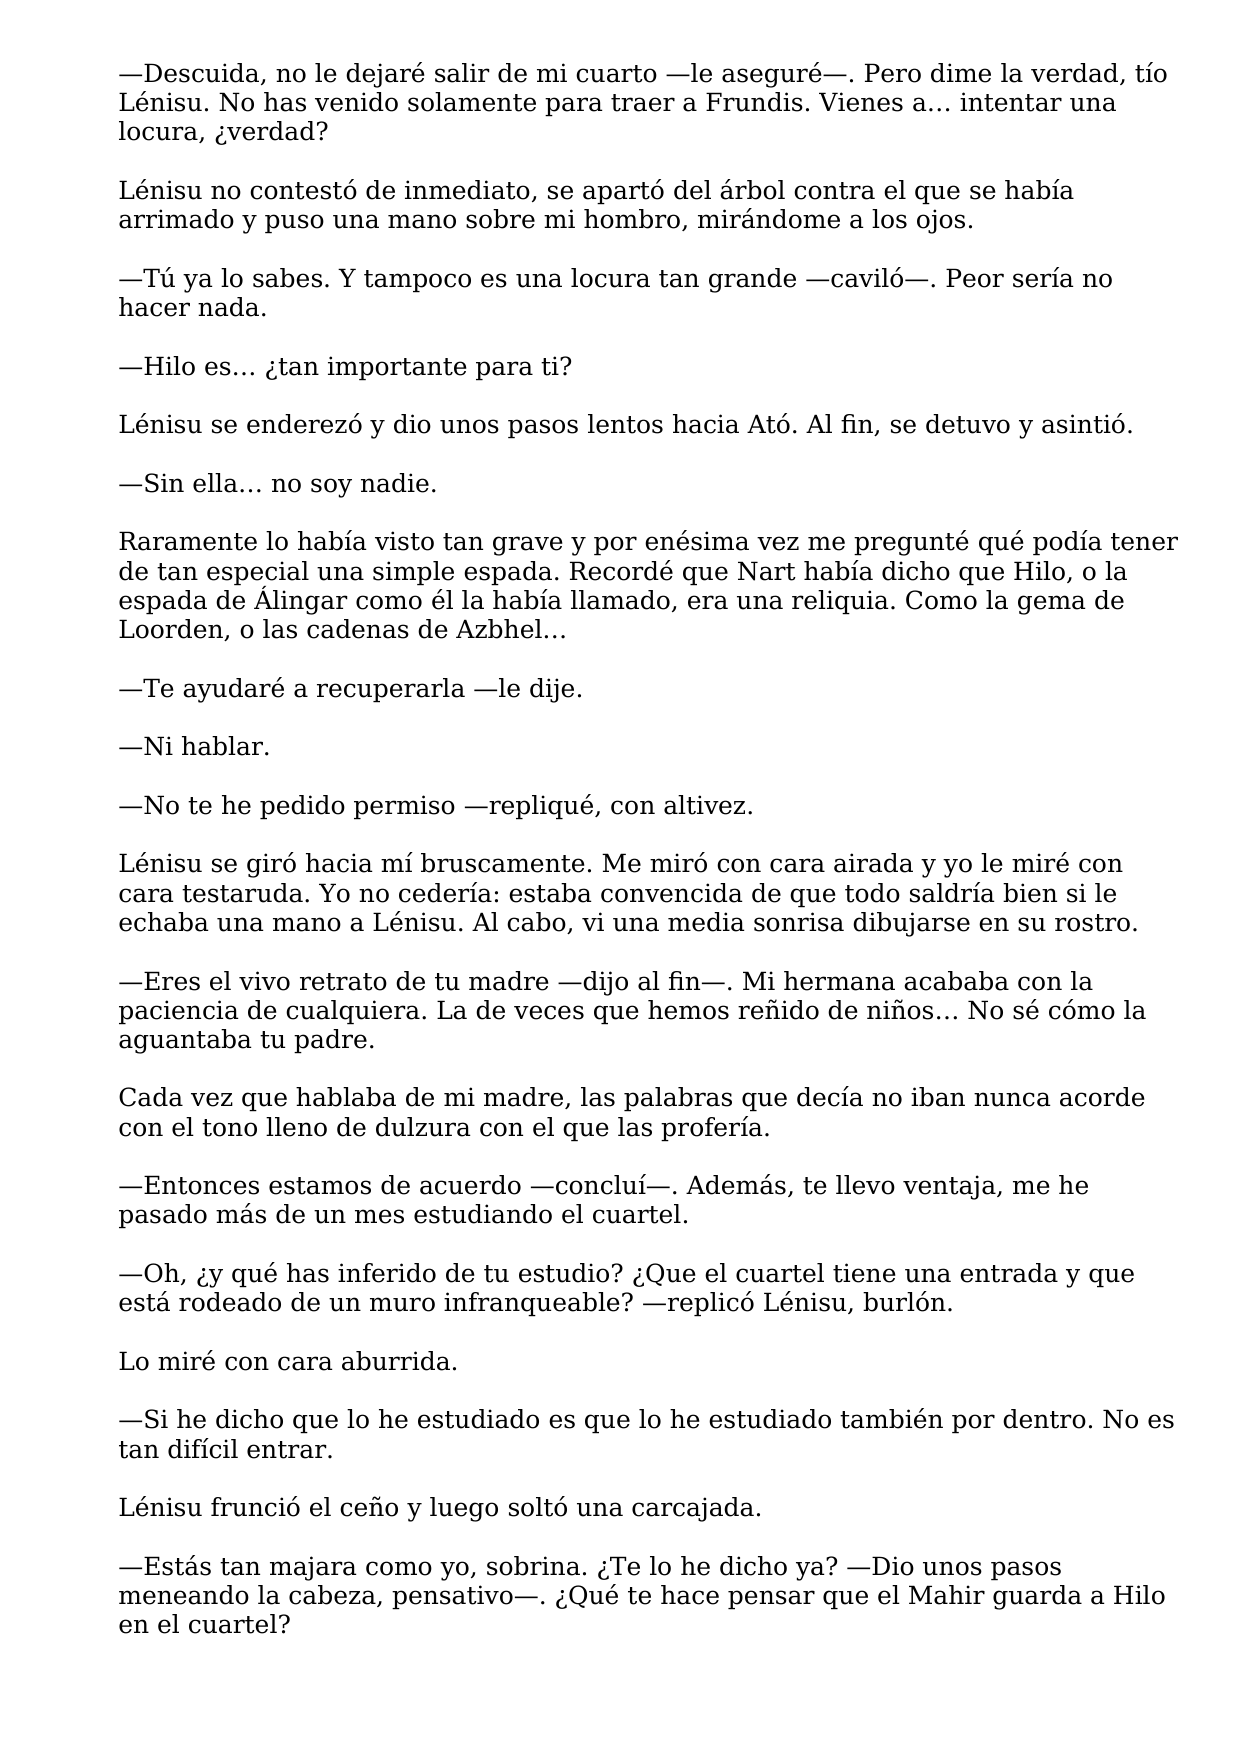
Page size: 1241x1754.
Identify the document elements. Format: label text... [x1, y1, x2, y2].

text Raramente lo había visto tan grave y por enésima vez me pregunté qué podía tener de tan especial una simple espada. Recordé que Nart había dicho que Hilo, o la espada de Álingar como él la había llamado, era una reliquia. Como la gema de Loorden, o las cadenas de Azbhel… [118, 528, 1181, 644]
text —Oh, ¿y qué has inferido de tu estudio? ¿Que el cuartel tiene una entrada y que está rodeado de un muro infranqueable? —replicó Lénisu, burlón. [118, 1259, 1181, 1318]
text —Hilo es… ¿tan importante para ti? [118, 352, 1181, 381]
text —Estás tan majara como yo, sobrina. ¿Te lo he dicho ya? —Dio unos pasos meneando la cabeza, pensativo—. ¿Qué te hace pensar que el Mahir guarda a Hilo en el cuartel? [118, 1552, 1181, 1640]
text —Sin ella… no soy nadie. [118, 469, 1181, 498]
text Lo miré con cara aburrida. [118, 1347, 1181, 1376]
text —Tú ya lo sabes. Y tampoco es una locura tan grande —caviló—. Peor sería no hacer nada. [118, 264, 1181, 322]
text —Te ayudaré a recuperarla —le dije. [118, 674, 1181, 703]
text —Eres el vivo retrato de tu madre —dijo al fin—. Mi hermana acababa con la paciencia de cualquiera. La de veces que hemos reñido de niños… No sé cómo la aguantaba tu padre. [118, 967, 1181, 1054]
text Lénisu no contestó de inmediato, se apartó del árbol contra el que se había arrimado y puso una mano sobre mi hombro, mirándome a los ojos. [118, 176, 1181, 234]
text Lénisu frunció el ceño y luego soltó una carcajada. [118, 1493, 1181, 1523]
text —No te he pedido permiso —repliqué, con altivez. [118, 791, 1181, 820]
text Lénisu se enderezó y dio unos pasos lentos hacia Ató. Al fin, se detuvo y asintió. [118, 410, 1181, 439]
text —Ni hablar. [118, 732, 1181, 762]
text —Entonces estamos de acuerdo —concluí—. Además, te llevo ventaja, me he pasado más de un mes estudiando el cuartel. [118, 1171, 1181, 1230]
text —Si he dicho que lo he estudiado es que lo he estudiado también por dentro. No es tan difícil entrar. [118, 1406, 1181, 1464]
text Lénisu se giró hacia mí bruscamente. Me miró con cara airada y yo le miré con cara testaruda. Yo no cedería: estaba convencida de que todo saldría bien si le echaba una mano a Lénisu. Al cabo, vi una media sonrisa dibujarse en su rostro. [118, 850, 1181, 937]
text Cada vez que hablaba de mi madre, las palabras que decía no iban nunca acorde con el tono lleno de dulzura con el que las profería. [118, 1084, 1181, 1142]
text —Descuida, no le dejaré salir de mi cuarto —le aseguré—. Pero dime la verdad, tío Lénisu. No has venido solamente para traer a Frundis. Vienes a… intentar una locura, ¿verdad? [118, 59, 1181, 147]
